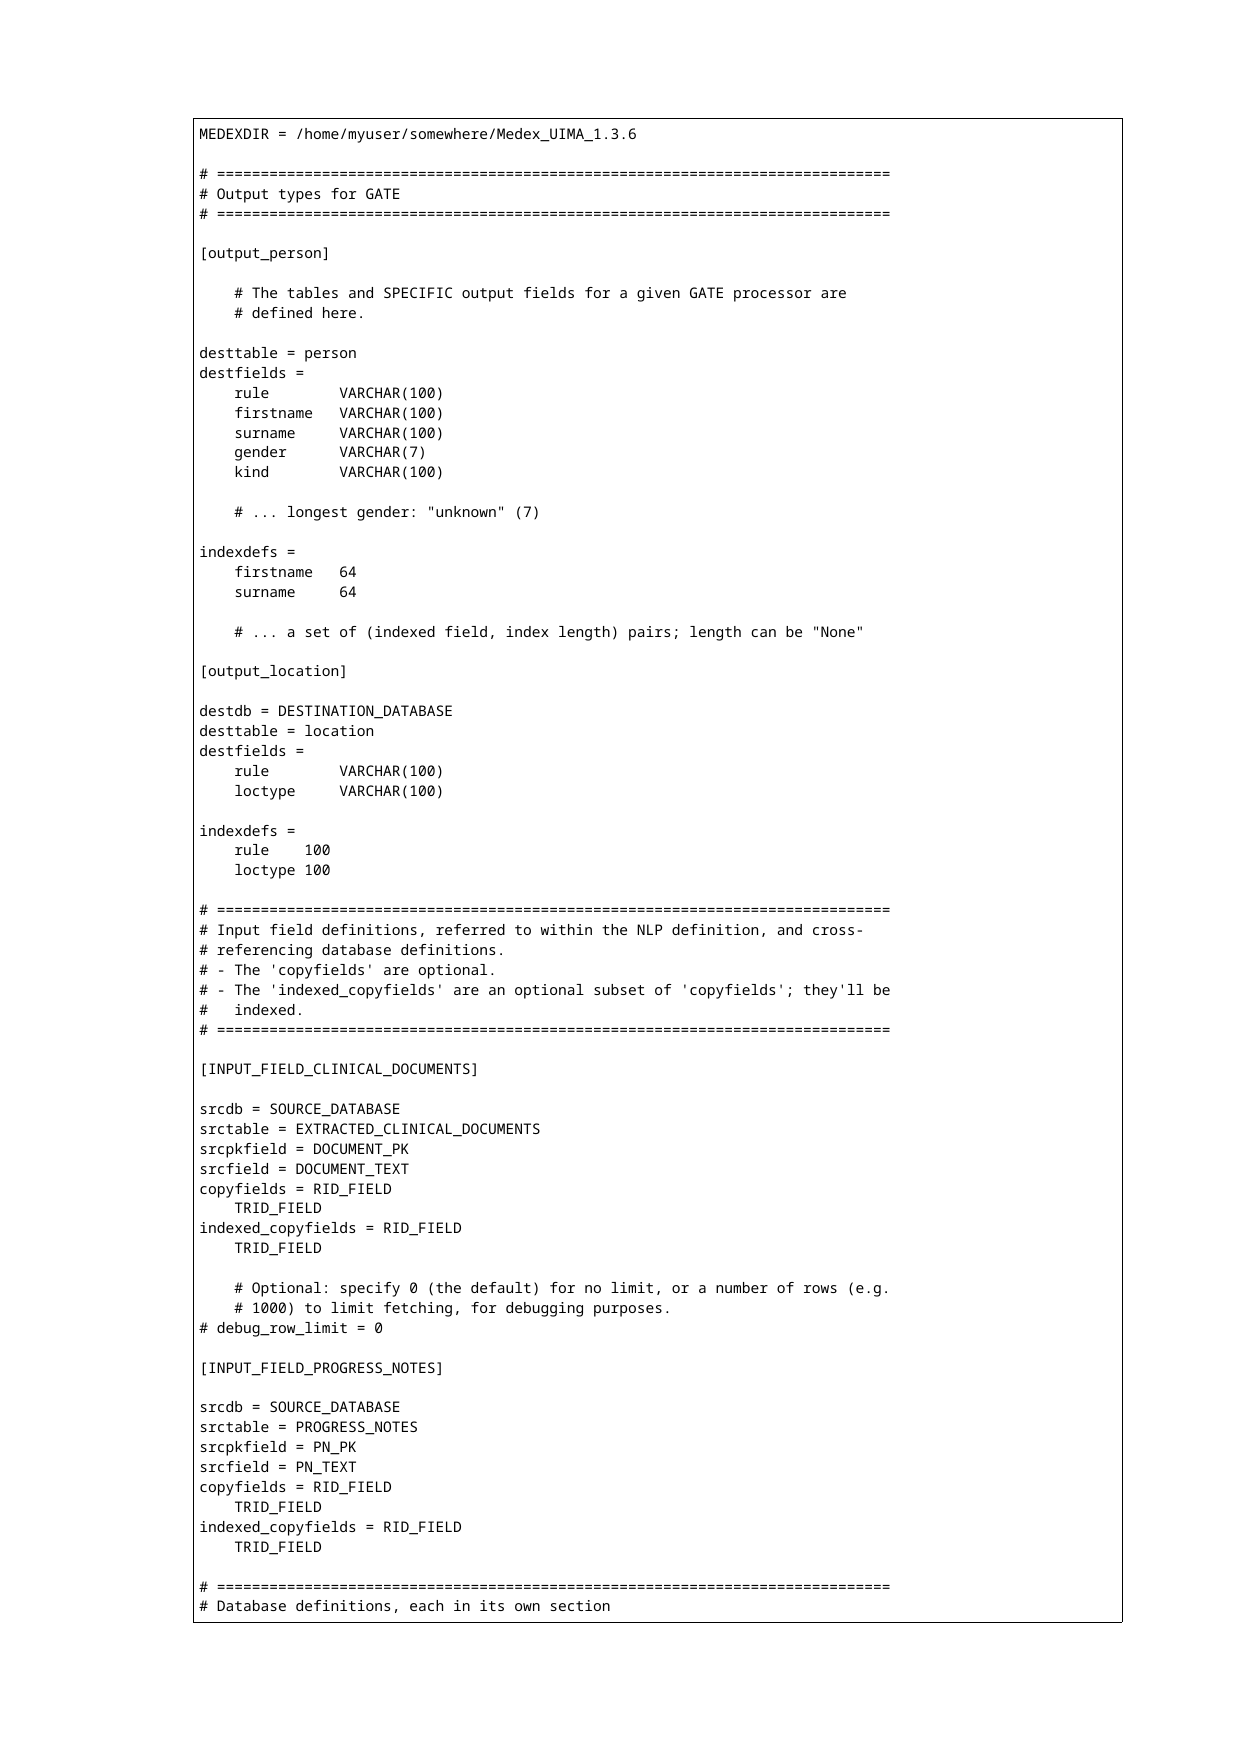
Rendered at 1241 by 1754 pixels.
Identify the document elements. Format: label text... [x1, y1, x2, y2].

table_header MEDEXDIR = /home/myuser/somewhere/Medex_UIMA_1.3.6 # ============================================================================= # Output types for GATE # ============================================================================= [output_person] # The tables and SPECIFIC output fields for a given GATE processor are # defined here. desttable = person destfields = rule VARCHAR(100) firstname VARCHAR(100) surname VARCHAR(100) gender VARCHAR(7) kind VARCHAR(100) # ... longest gender: "unknown" (7) indexdefs = firstname 64 surname 64 # ... a set of (indexed field, index length) pairs; length can be "None" [output_location] destdb = DESTINATION_DATABASE desttable = location destfields = rule VARCHAR(100) loctype VARCHAR(100) indexdefs = rule 100 loctype 100 # ============================================================================= # Input field definitions, referred to within the NLP definition, and cross- # referencing database definitions. # - The 'copyfields' are optional. # - The 'indexed_copyfields' are an optional subset of 'copyfields'; they'll be # indexed. # ============================================================================= [INPUT_FIELD_CLINICAL_DOCUMENTS] srcdb = SOURCE_DATABASE srctable = EXTRACTED_CLINICAL_DOCUMENTS srcpkfield = DOCUMENT_PK srcfield = DOCUMENT_TEXT copyfields = RID_FIELD TRID_FIELD indexed_copyfields = RID_FIELD TRID_FIELD # Optional: specify 0 (the default) for no limit, or a number of rows (e.g. # 1000) to limit fetching, for debugging purposes. # debug_row_limit = 0 [INPUT_FIELD_PROGRESS_NOTES] srcdb = SOURCE_DATABASE srctable = PROGRESS_NOTES srcpkfield = PN_PK srcfield = PN_TEXT copyfields = RID_FIELD TRID_FIELD indexed_copyfields = RID_FIELD TRID_FIELD # ============================================================================= # Database definitions, each in its own section [194, 119, 1122, 1622]
